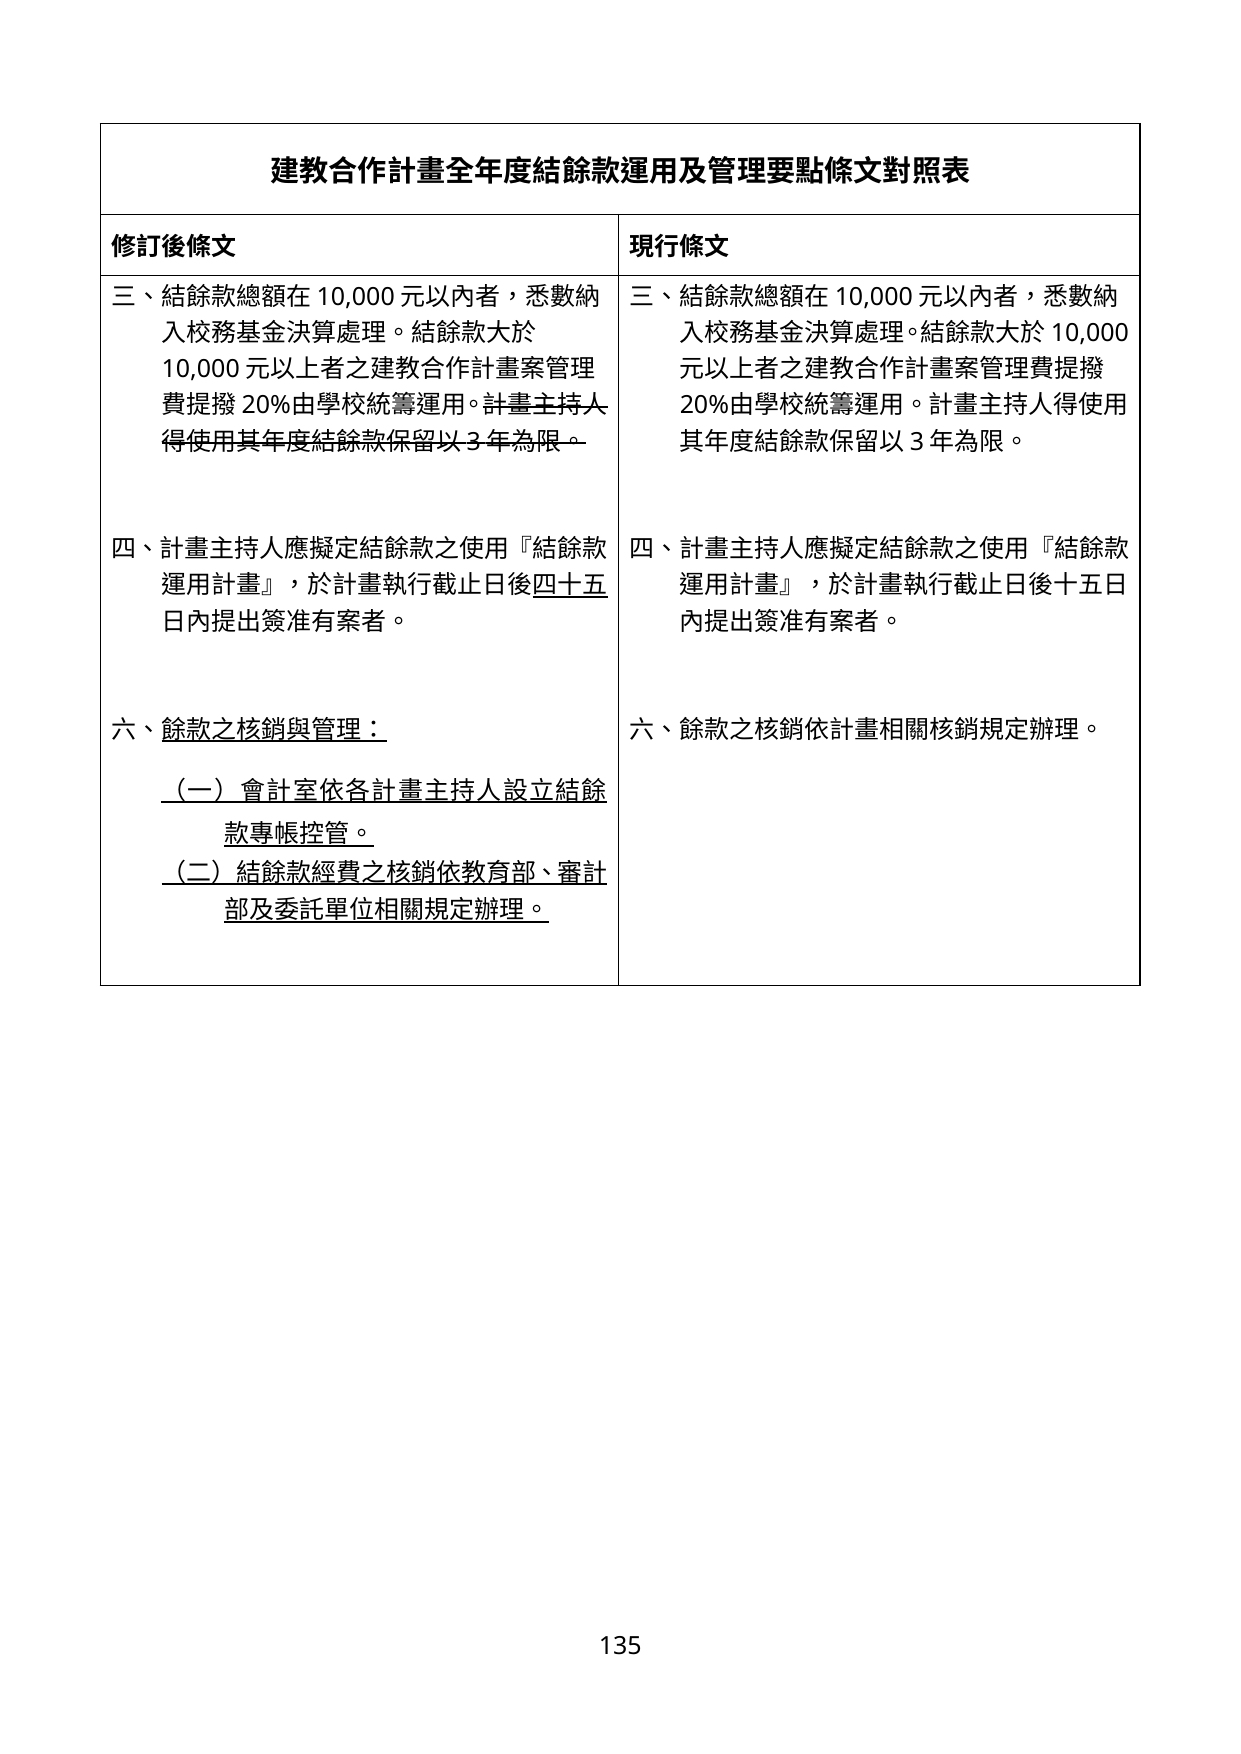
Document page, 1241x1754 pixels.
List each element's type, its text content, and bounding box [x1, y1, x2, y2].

table_cell 三、結餘款總額在10,000元以內者，悉數納入校務基金決算處理。結餘款大於10,000元以上者之建教合作計畫案管理費提撥20%由學校統籌運用。計畫主持人得使用其年度結餘款保留以3年為限。 四、計畫主持人應擬定結餘款之使用『結餘款運用計畫』，於計畫執行截止日後十五日內提出簽准有案者。 六、餘款之核銷依計畫相關核銷規定辦理。 [619, 276, 1139, 984]
table_cell 修訂後條文 [101, 215, 618, 275]
table_cell 三、結餘款總額在10,000元以內者，悉數納入校務基金決算處理。結餘款大於10,000元以上者之建教合作計畫案管理費提撥20%由學校統籌運用。計畫主持人得使用其年度結餘款保留以3年為限。 四、計畫主持人應擬定結餘款之使用『結餘款運用計畫』，於計畫執行截止日後四十五日內提出簽准有案者。 六、餘款之核銷與管理： （一）會計室依各計畫主持人設立結餘款專帳控管。 （二）結餘款經費之核銷依教育部、審計部及委託單位相關規定辦理。 [101, 276, 618, 984]
table_cell 現行條文 [619, 215, 1139, 275]
table_header 建教合作計畫全年度結餘款運用及管理要點條文對照表 [101, 124, 1139, 214]
